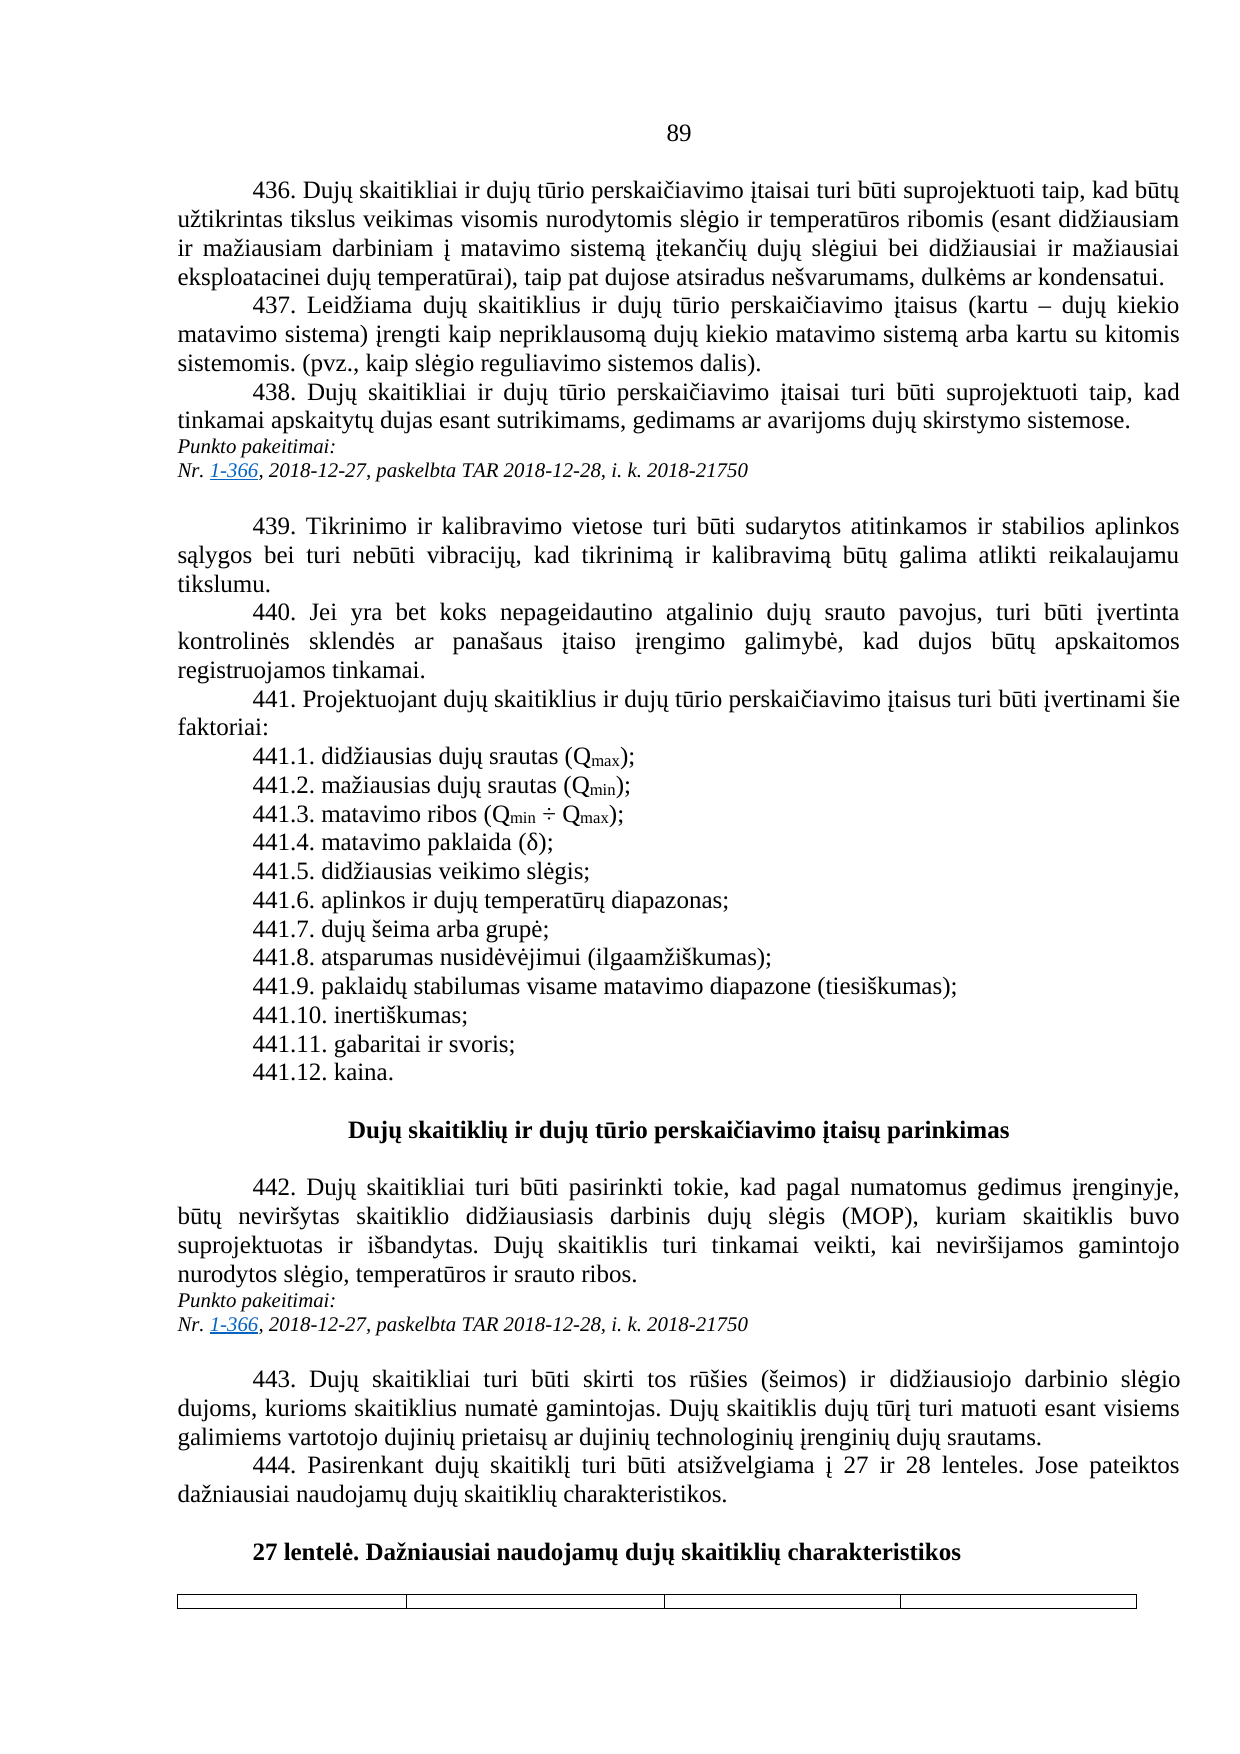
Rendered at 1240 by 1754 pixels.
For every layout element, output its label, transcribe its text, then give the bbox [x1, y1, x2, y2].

text 437. Leidžiama dujų skaitiklius ir dujų tūrio perskaičiavimo įtaisus (kartu – dujų kiekio matavimo sistema) įrengti kaip nepriklausomą dujų kiekio matavimo sistemą arba kartu su kitomis sistemomis. (pvz., kaip slėgio reguliavimo sistemos dalis). [177, 291, 1181, 377]
text Nr. 1-366, 2018-12-27, paskelbta TAR 2018-12-28, i. k. 2018-21750 [177, 1312, 1181, 1336]
text 441.4. matavimo paklaida (δ); [177, 827, 1181, 856]
text 441.10. inertiškumas; [177, 1000, 1181, 1029]
text 441.5. didžiausias veikimo slėgis; [177, 856, 1181, 885]
text 439. Tikrinimo ir kalibravimo vietose turi būti sudarytos atitinkamos ir stabilios aplinkos sąlygos bei turi nebūti vibracijų, kad tikrinimą ir kalibravimą būtų galima atlikti reikalaujamu tikslumu. [177, 511, 1181, 597]
text Dujų skaitiklių ir dujų tūrio perskaičiavimo įtaisų parinkimas [177, 1115, 1181, 1144]
table_header [901, 1595, 1136, 1607]
text 444. Pasirenkant dujų skaitiklį turi būti atsižvelgiama į 27 ir 28 lenteles. Jose pateiktos dažniausiai naudojamų dujų skaitiklių charakteristikos. [177, 1451, 1181, 1508]
text 441.6. aplinkos ir dujų temperatūrų diapazonas; [177, 885, 1181, 914]
table_header [665, 1595, 900, 1607]
text 443. Dujų skaitikliai turi būti skirti tos rūšies (šeimos) ir didžiausiojo darbinio slėgio dujoms, kurioms skaitiklius numatė gamintojas. Dujų skaitiklis dujų tūrį turi matuoti esant visiems galimiems vartotojo dujinių prietaisų ar dujinių technologinių įrenginių dujų srautams. [177, 1364, 1181, 1451]
text 441. Projektuojant dujų skaitiklius ir dujų tūrio perskaičiavimo įtaisus turi būti įvertinami šie faktoriai: [177, 684, 1181, 741]
text 441.2. mažiausias dujų srautas (Qmin); [177, 770, 1181, 799]
text 438. Dujų skaitikliai ir dujų tūrio perskaičiavimo įtaisai turi būti suprojektuoti taip, kad tinkamai apskaitytų dujas esant sutrikimams, gedimams ar avarijoms dujų skirstymo sistemose. [177, 377, 1181, 434]
text 441.9. paklaidų stabilumas visame matavimo diapazone (tiesiškumas); [177, 971, 1181, 1000]
text 441.12. kaina. [177, 1057, 1181, 1086]
table_header [407, 1595, 664, 1607]
text 436. Dujų skaitikliai ir dujų tūrio perskaičiavimo įtaisai turi būti suprojektuoti taip, kad būtų užtikrintas tikslus veikimas visomis nurodytomis slėgio ir temperatūros ribomis (esant didžiausiam ir mažiausiam darbiniam į matavimo sistemą įtekančių dujų slėgiui bei didžiausiai ir mažiausiai eksploatacinei dujų temperatūrai), taip pat dujose atsiradus nešvarumams, dulkėms ar kondensatui. [177, 176, 1181, 291]
text 27 lentelė. Dažniausiai naudojamų dujų skaitiklių charakteristikos [177, 1537, 1181, 1566]
text Punkto pakeitimai: [177, 434, 1181, 458]
text Nr. 1-366, 2018-12-27, paskelbta TAR 2018-12-28, i. k. 2018-21750 [177, 458, 1181, 482]
text 441.11. gabaritai ir svoris; [177, 1029, 1181, 1057]
text 441.8. atsparumas nusidėvėjimui (ilgaamžiškumas); [177, 942, 1181, 971]
text 440. Jei yra bet koks nepageidautino atgalinio dujų srauto pavojus, turi būti įvertinta kontrolinės sklendės ar panašaus įtaiso įrengimo galimybė, kad dujos būtų apskaitomos registruojamos tinkamai. [177, 597, 1181, 684]
table_header [178, 1595, 406, 1607]
text Punkto pakeitimai: [177, 1287, 1181, 1312]
text 442. Dujų skaitikliai turi būti pasirinkti tokie, kad pagal numatomus gedimus įrenginyje, būtų neviršytas skaitiklio didžiausiasis darbinis dujų slėgis (MOP), kuriam skaitiklis buvo suprojektuotas ir išbandytas. Dujų skaitiklis turi tinkamai veikti, kai neviršijamos gamintojo nurodytos slėgio, temperatūros ir srauto ribos. [177, 1172, 1181, 1287]
text 441.3. matavimo ribos (Qmin ÷ Qmax); [177, 799, 1181, 827]
text 441.7. dujų šeima arba grupė; [177, 914, 1181, 942]
text 441.1. didžiausias dujų srautas (Qmax); [177, 741, 1181, 770]
